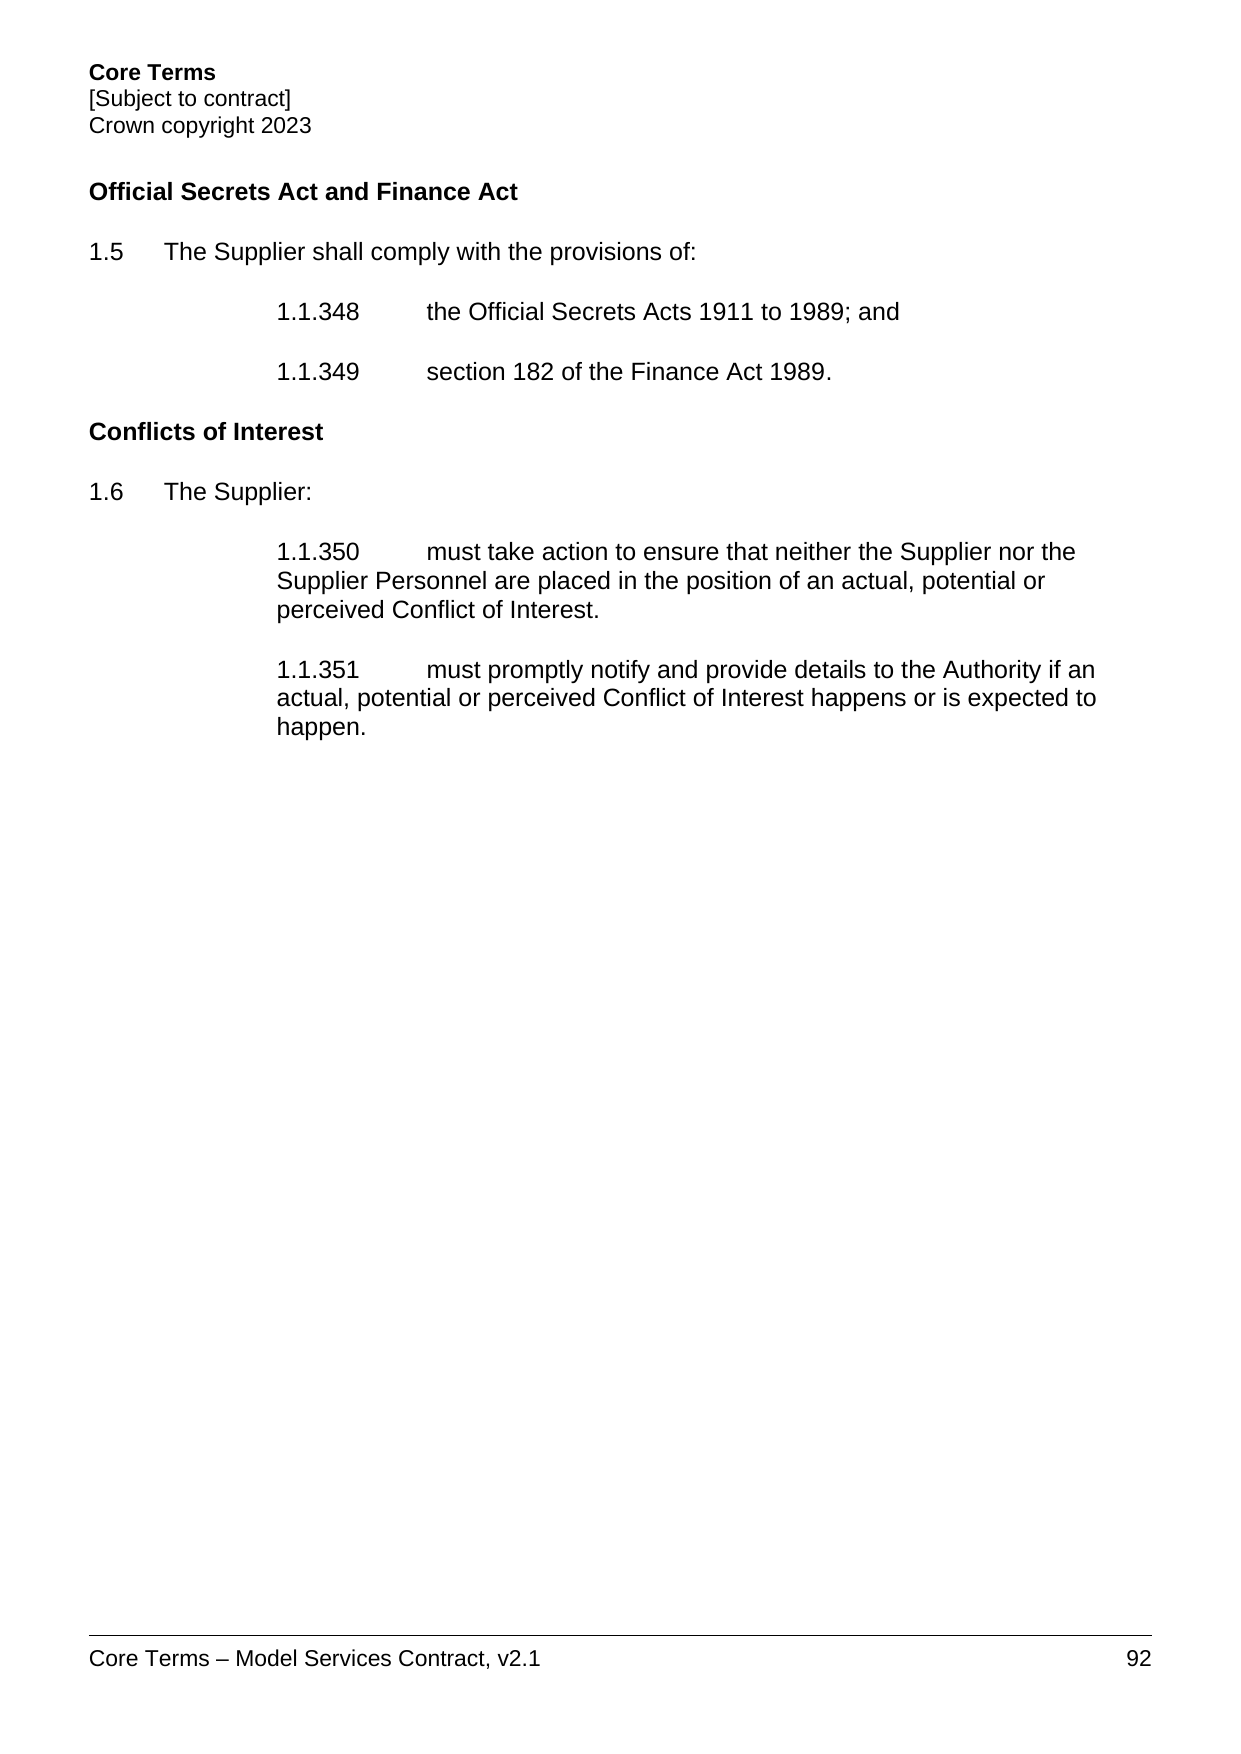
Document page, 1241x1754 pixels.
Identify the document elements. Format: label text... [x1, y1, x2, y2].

list section 182 of the Finance Act 1989. [276, 357, 1152, 386]
subtitle Official Secrets Act and Finance Act [89, 177, 1152, 206]
subtitle The Supplier: [89, 477, 1152, 506]
list must take action to ensure that neither the Supplier nor the Supplier Personnel are placed in the position of an actual, potential or perceived Conflict of Interest. [276, 537, 1152, 623]
subtitle The Supplier shall comply with the provisions of: [89, 237, 1152, 266]
subtitle Conflicts of Interest [89, 417, 1152, 446]
list must promptly notify and provide details to the Authority if an actual, potential or perceived Conflict of Interest happens or is expected to happen. [276, 655, 1152, 741]
list the Official Secrets Acts 1911 to 1989; and [276, 297, 1152, 326]
